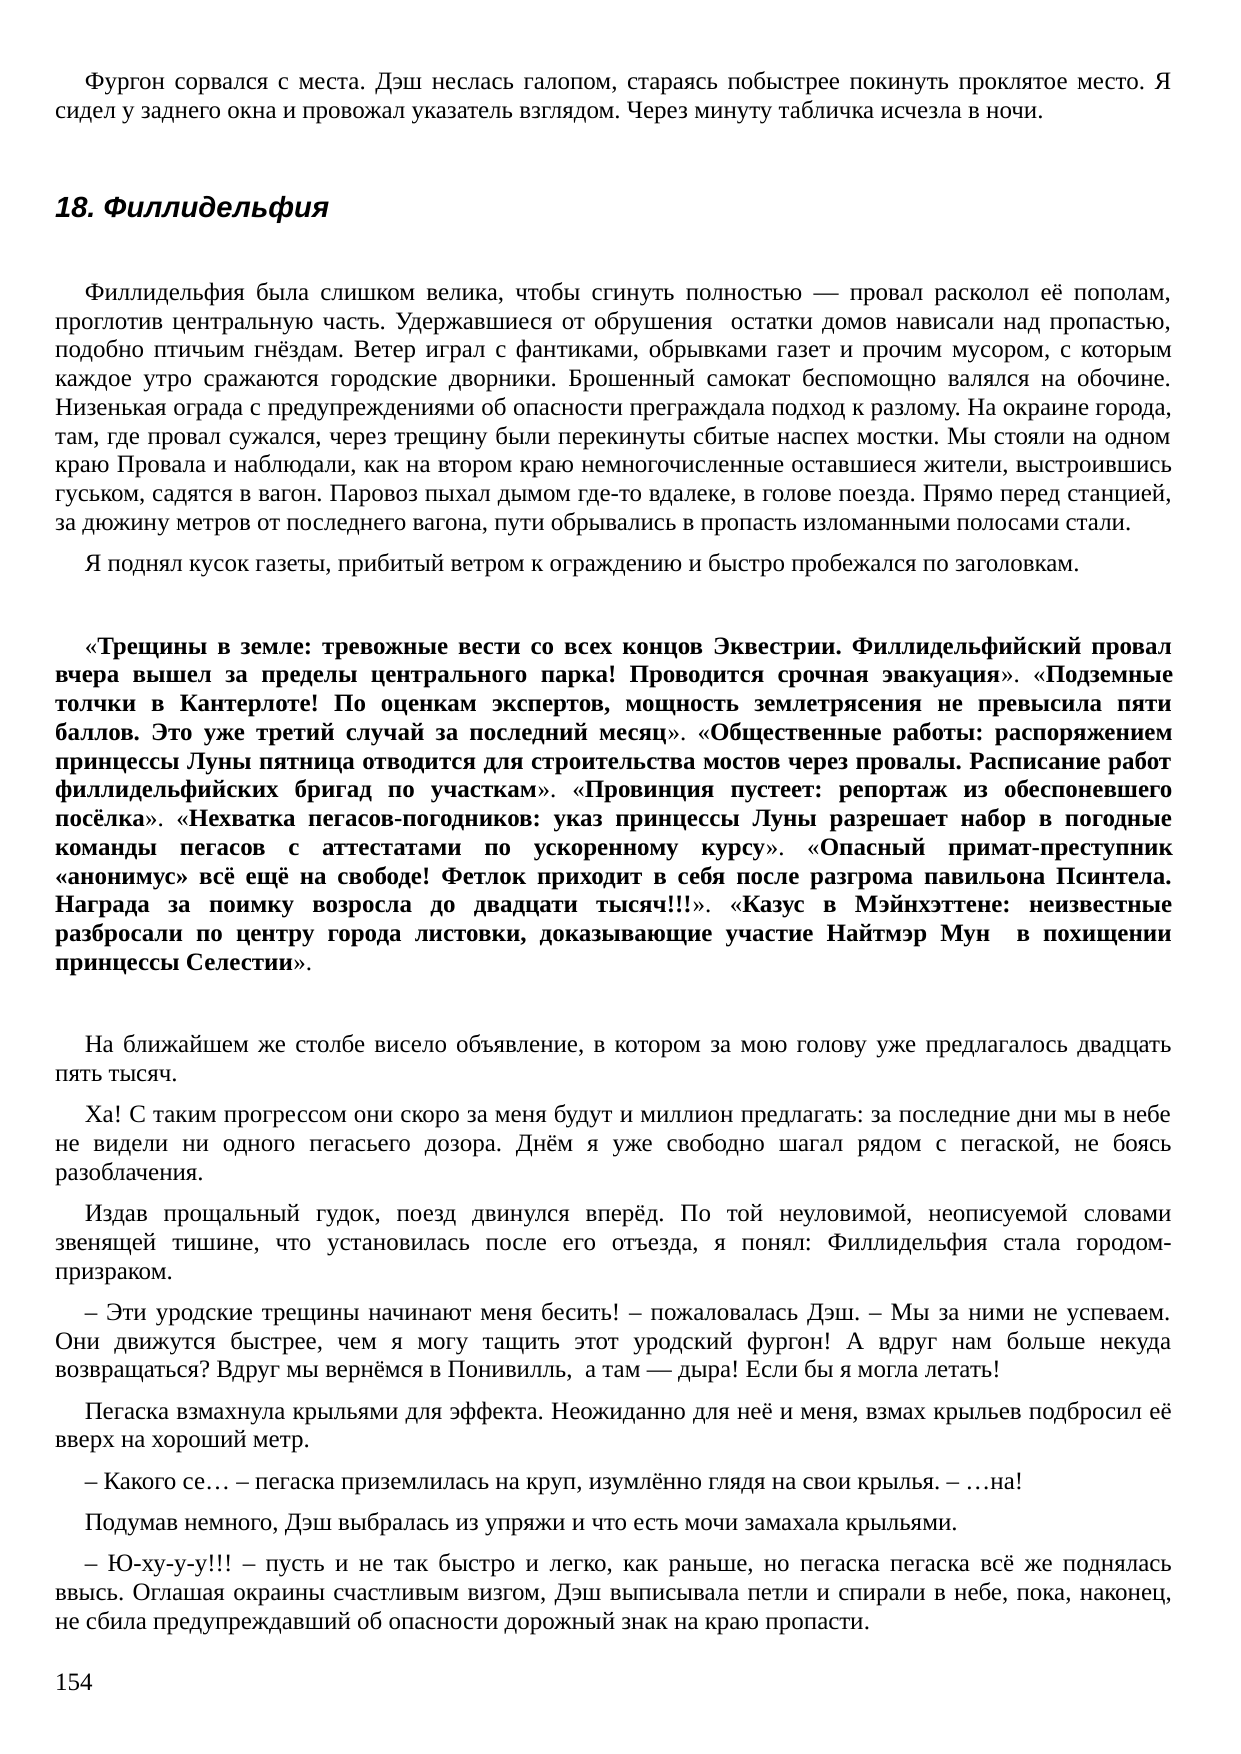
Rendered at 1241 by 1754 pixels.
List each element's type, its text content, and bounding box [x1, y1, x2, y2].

text – Эти уродские трещины начинают меня бесить! – пожаловалась Дэш. – Мы за ними не успеваем. Они движутся быстрее, чем я могу тащить этот уродский фургон! А вдруг нам больше некуда возвращаться? Вдруг мы вернёмся в Понивилль, а там — дыра! Если бы я могла летать! [55, 1297, 1173, 1383]
text Пегаска взмахнула крыльями для эффекта. Неожиданно для неё и меня, взмах крыльев подбросил её вверх на хороший метр. [55, 1396, 1173, 1453]
text На ближайшем же столбе висело объявление, в котором за мою голову уже предлагалось двадцать пять тысяч. [55, 1029, 1173, 1087]
text – Ю-ху-у-у!!! – пусть и не так быстро и легко, как раньше, но пегаска пегаска всё же поднялась ввысь. Оглашая окраины счастливым визгом, Дэш выписывала петли и спирали в небе, пока, наконец, не сбила предупреждавший об опасности дорожный знак на краю пропасти. [55, 1548, 1173, 1634]
subtitle 18. Филлидельфия [55, 190, 1173, 223]
text Я поднял кусок газеты, прибитый ветром к ограждению и быстро пробежался по заголовкам. [55, 548, 1173, 577]
text «Трещины в земле: тревожные вести со всех концов Эквестрии. Филлидельфийский провал вчера вышел за пределы центрального парка! Проводится срочная эвакуация». «Подземные толчки в Кантерлоте! По оценкам экспертов, мощность землетрясения не превысила пяти баллов. Это уже третий случай за последний месяц». «Общественные работы: распоряжением принцессы Луны пятница отводится для строительства мостов через провалы. Расписание работ филлидельфийских бригад по участкам». «Провинция пустеет: репортаж из обеспоневшего посёлка». «Нехватка пегасов-погодников: указ принцессы Луны разрешает набор в погодные команды пегасов с аттестатами по ускоренному курсу». «Опасный примат-преступник «анонимус» всё ещё на свободе! Фетлок приходит в себя после разгрома павильона Псинтела. Награда за поимку возросла до двадцати тысяч!!!». «Казус в Мэйнхэттене: неизвестные разбросали по центру города листовки, доказывающие участие Найтмэр Мун в похищении принцессы Селестии». [55, 631, 1173, 976]
text Издав прощальный гудок, поезд двинулся вперёд. По той неуловимой, неописуемой словами звенящей тишине, что установилась после его отъезда, я понял: Филлидельфия стала городом-призраком. [55, 1198, 1173, 1284]
text Филлидельфия была слишком велика, чтобы сгинуть полностью — провал расколол её пополам, проглотив центральную часть. Удержавшиеся от обрушения остатки домов нависали над пропастью, подобно птичьим гнёздам. Ветер играл с фантиками, обрывками газет и прочим мусором, с которым каждое утро сражаются городские дворники. Брошенный самокат беспомощно валялся на обочине. Низенькая ограда с предупреждениями об опасности преграждала подход к разлому. На окраине города, там, где провал сужался, через трещину были перекинуты сбитые наспех мостки. Мы стояли на одном краю Провала и наблюдали, как на втором краю немногочисленные оставшиеся жители, выстроившись гуськом, садятся в вагон. Паровоз пыхал дымом где-то вдалеке, в голове поезда. Прямо перед станцией, за дюжину метров от последнего вагона, пути обрывались в пропасть изломанными полосами стали. [55, 277, 1173, 536]
text Фургон сорвался с места. Дэш неслась галопом, стараясь побыстрее покинуть проклятое место. Я сидел у заднего окна и провожал указатель взглядом. Через минуту табличка исчезла в ночи. [55, 66, 1173, 123]
text Подумав немного, Дэш выбралась из упряжи и что есть мочи замахала крыльями. [55, 1507, 1173, 1536]
text Ха! С таким прогрессом они скоро за меня будут и миллион предлагать: за последние дни мы в небе не видели ни одного пегасьего дозора. Днём я уже свободно шагал рядом с пегаской, не боясь разоблачения. [55, 1099, 1173, 1186]
text – Какого се… – пегаска приземлилась на круп, изумлённо глядя на свои крылья. – …на! [55, 1466, 1173, 1494]
